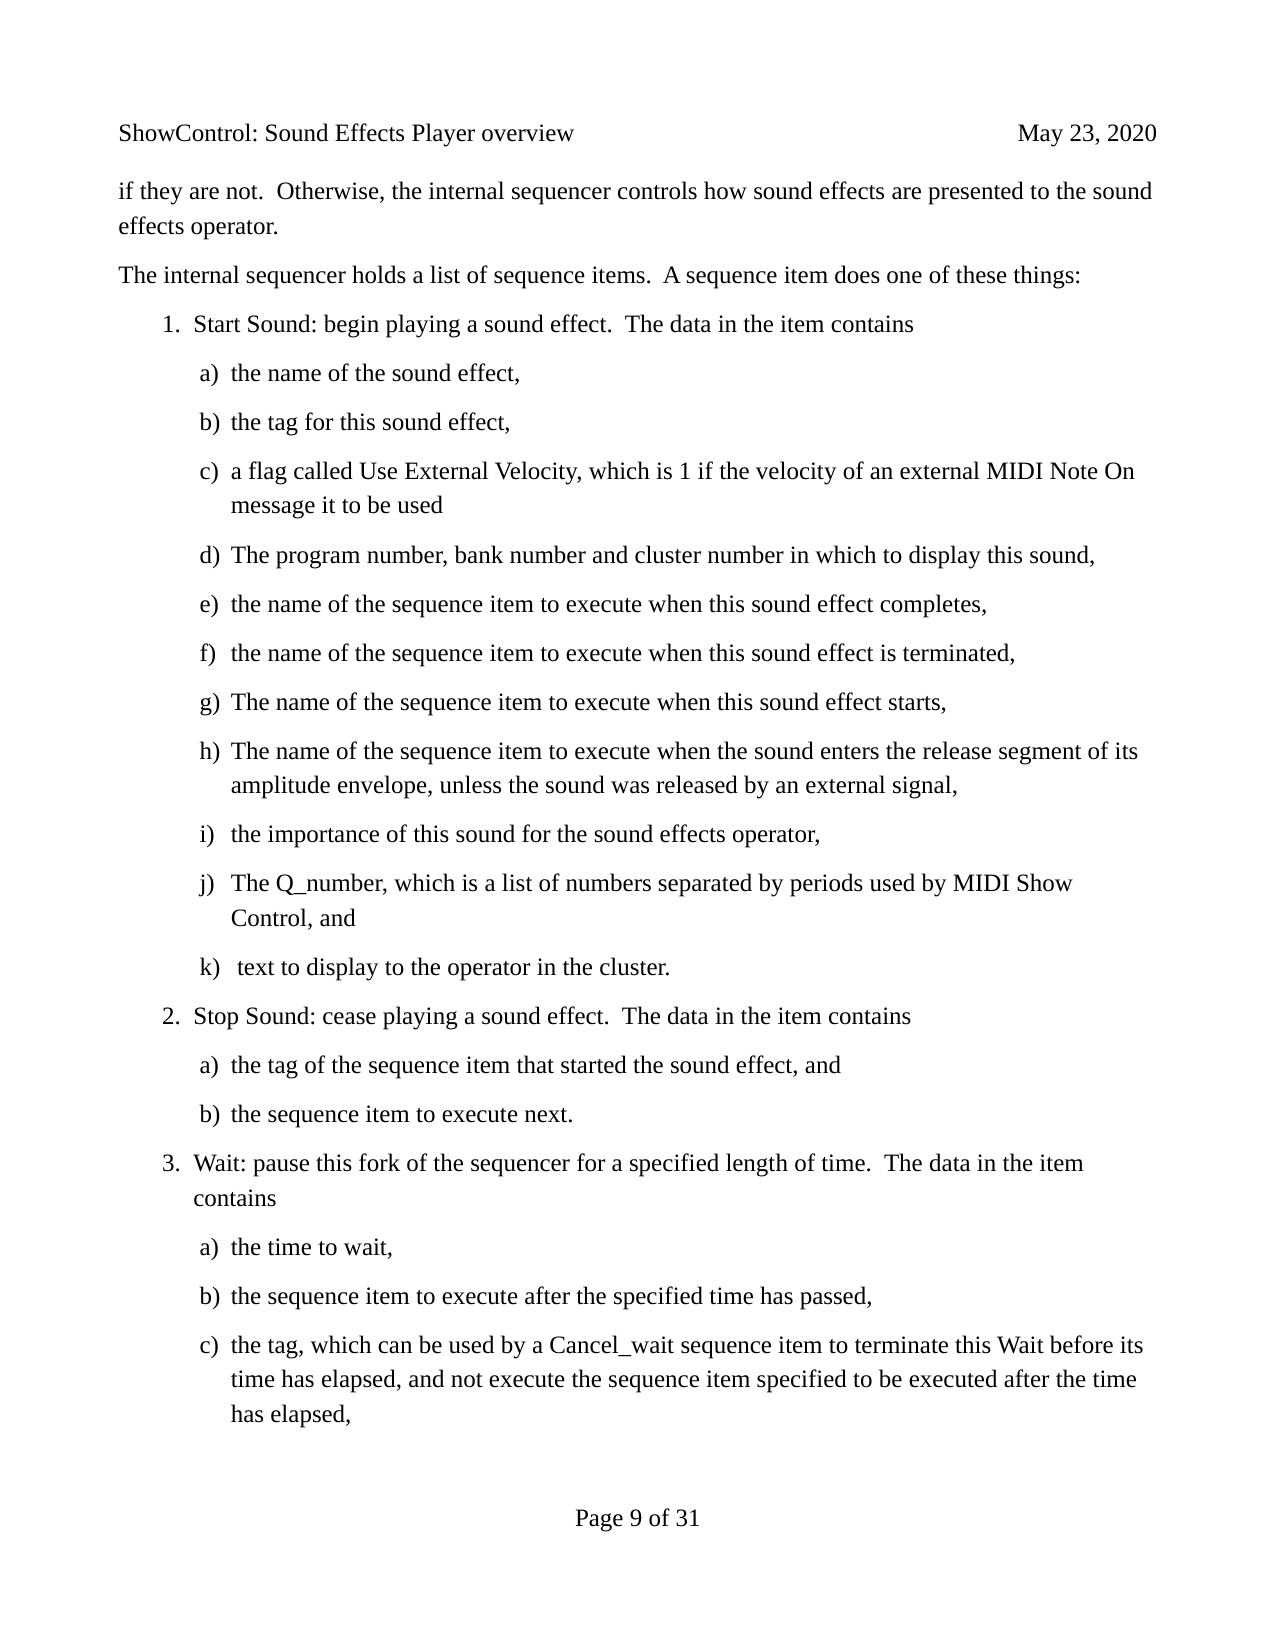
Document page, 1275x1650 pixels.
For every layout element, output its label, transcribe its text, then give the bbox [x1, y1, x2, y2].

list the sequence item to execute next. [193, 1099, 1157, 1128]
list Wait: pause this fork of the sequencer for a specified length of time. The data in the item contains [156, 1148, 1157, 1212]
list The name of the sequence item to execute when the sound enters the release segment of its amplitude envelope, unless the sound was released by an external signal, [193, 736, 1157, 799]
list Start Sound: begin playing a sound effect. The data in the item contains [156, 309, 1157, 338]
list The Q_number, which is a list of numbers separated by periods used by MIDI Show Control, and [193, 868, 1157, 932]
list the name of the sequence item to execute when this sound effect is terminated, [193, 638, 1157, 667]
list the time to wait, [193, 1232, 1157, 1261]
list The program number, bank number and cluster number in which to display this sound, [193, 540, 1157, 568]
list the name of the sequence item to execute when this sound effect completes, [193, 589, 1157, 617]
list text to display to the operator in the cluster. [193, 952, 1157, 981]
list The name of the sequence item to execute when this sound effect starts, [193, 687, 1157, 716]
list Stop Sound: cease playing a sound effect. The data in the item contains [156, 1001, 1157, 1030]
list a flag called Use External Velocity, which is 1 if the velocity of an external MIDI Note On message it to be used [193, 456, 1157, 519]
list the sequence item to execute after the specified time has passed, [193, 1281, 1157, 1310]
list the importance of this sound for the sound effects operator, [193, 819, 1157, 848]
text if they are not. Otherwise, the internal sequencer controls how sound effects are presented to the sound effects operator. [118, 176, 1157, 239]
list the tag for this sound effect, [193, 407, 1157, 436]
list the name of the sound effect, [193, 358, 1157, 387]
list the tag, which can be used by a Cancel_wait sequence item to terminate this Wait before its time has elapsed, and not execute the sequence item specified to be executed after the time has elapsed, [193, 1330, 1157, 1428]
list the tag of the sequence item that started the sound effect, and [193, 1050, 1157, 1079]
text The internal sequencer holds a list of sequence items. A sequence item does one of these things: [118, 260, 1157, 289]
